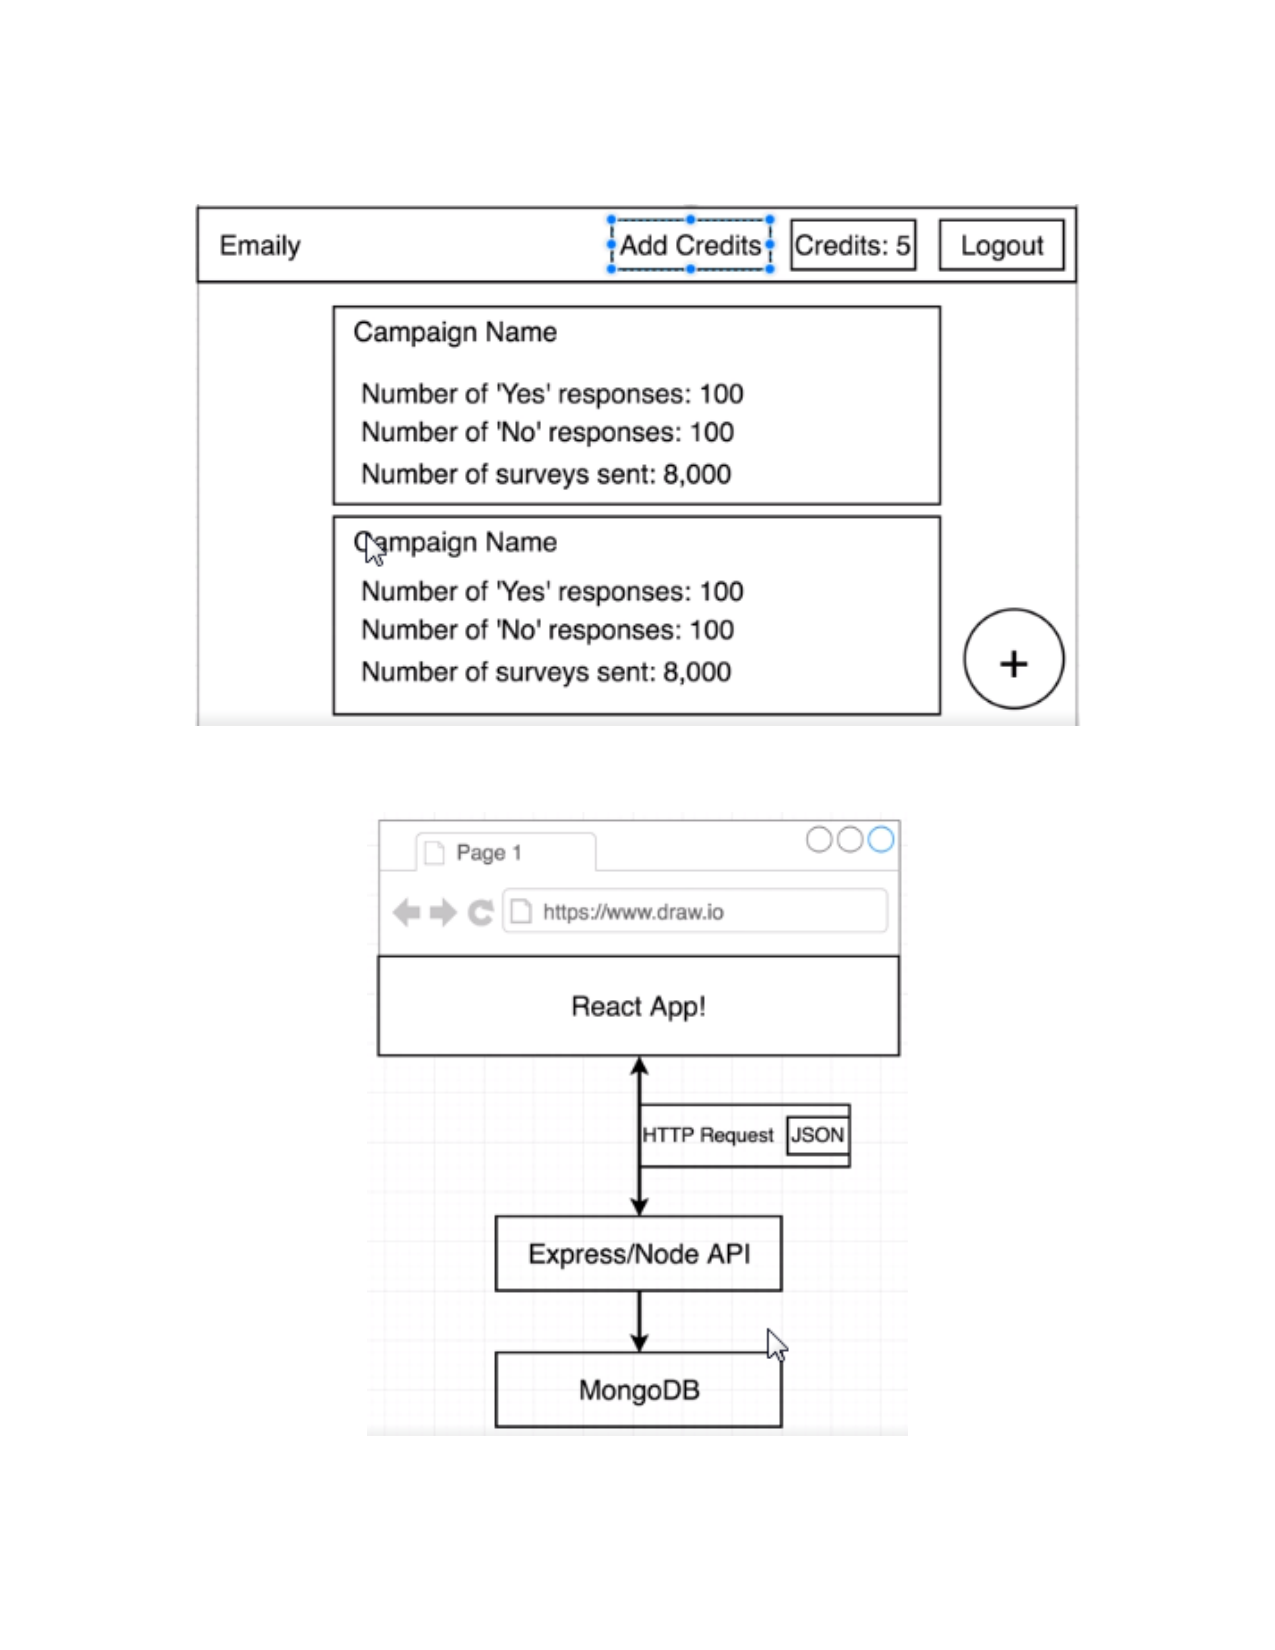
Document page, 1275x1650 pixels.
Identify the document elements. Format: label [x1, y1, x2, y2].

picture [367, 812, 908, 1436]
picture [194, 204, 1081, 726]
